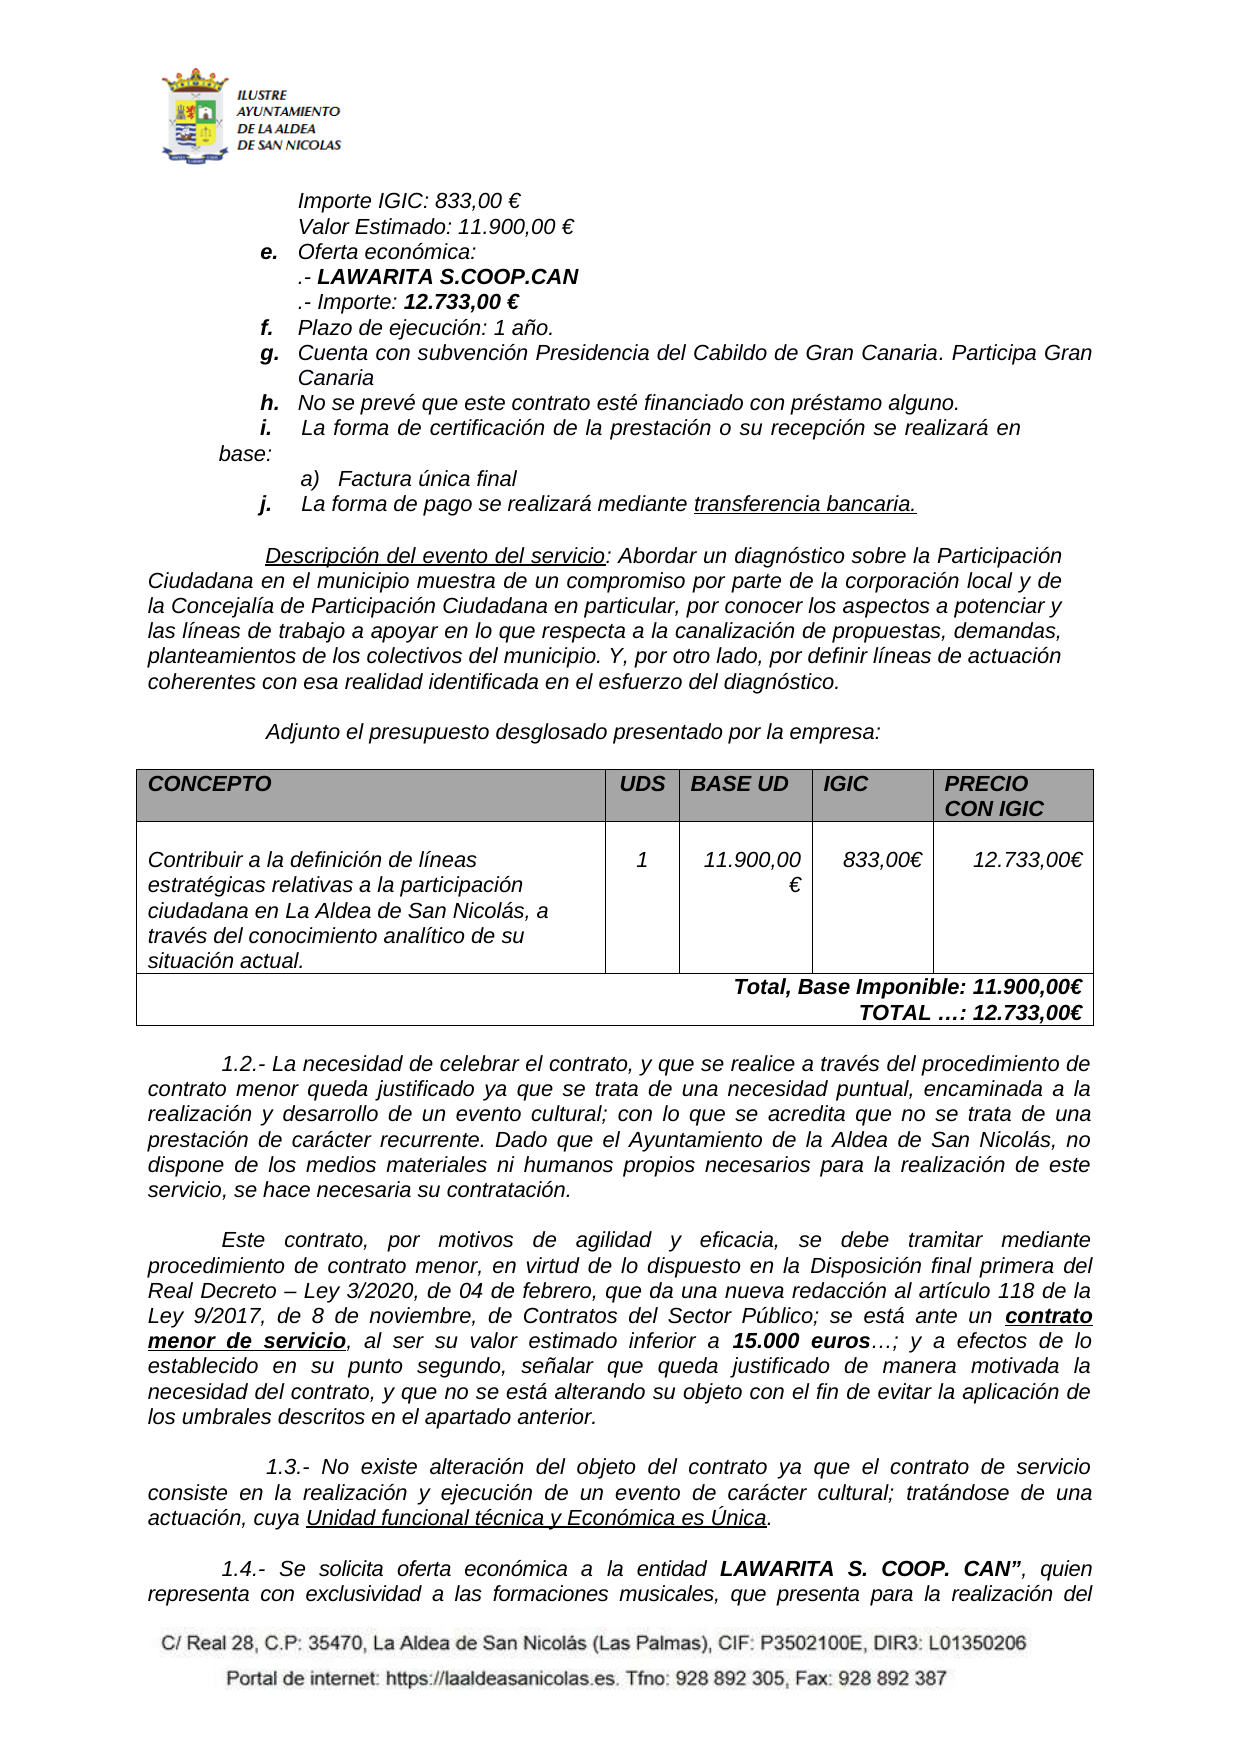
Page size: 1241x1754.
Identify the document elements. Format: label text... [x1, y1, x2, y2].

list Plazo de ejecución: 1 año. [260, 314, 1093, 340]
table_header PRECIO CON IGIC [934, 770, 1093, 821]
list Cuenta con subvención Presidencia del Cabildo de Gran Canaria. Participa Gran Canaria [260, 340, 1093, 390]
text .- Importe: 12.733,00 € [298, 289, 1093, 314]
text Adjunto el presupuesto desglosado presentado por la empresa: [148, 719, 1063, 744]
picture [148, 60, 357, 172]
text .- LAWARITA S.COOP.CAN [298, 264, 1093, 289]
list Factura única final [300, 466, 1022, 491]
picture [149, 1627, 1034, 1694]
list La forma de pago se realizará mediante transferencia bancaria. [218, 491, 1022, 516]
list La forma de certificación de la prestación o su recepción se realizará en base: [218, 415, 1022, 466]
text Este contrato, por motivos de agilidad y eficacia, se debe tramitar mediante procedimiento de contrato menor, en virtud de lo dispuesto en la Disposición final primera del Real Decreto – Ley 3/2020, de 04 de febrero, que da una nueva redacción al artículo 118 de la Ley 9/2017, de 8 de noviembre, de Contratos del Sector Público; se está ante un contrato menor de servicio, al ser su valor estimado inferior a 15.000 euros…; y a efectos de lo establecido en su punto segundo, señalar que queda justificado de manera motivada la necesidad del contrato, y que no se está alterando su objeto con el fin de evitar la aplicación de los umbrales descritos en el apartado anterior. [148, 1227, 1093, 1429]
table_cell 833,00€ [813, 822, 933, 973]
text 1.2.- La necesidad de celebrar el contrato, y que se realice a través del procedimiento de contrato menor queda justificado ya que se trata de una necesidad puntual, encaminada a la realización y desarrollo de un evento cultural; con lo que se acredita que no se trata de una prestación de carácter recurrente. Dado que el Ayuntamiento de la Aldea de San Nicolás, no dispone de los medios materiales ni humanos propios necesarios para la realización de este servicio, se hace necesaria su contratación. [148, 1051, 1093, 1202]
table_cell 1 [606, 822, 679, 973]
text Valor Estimado: 11.900,00 € [298, 214, 1093, 239]
text Importe IGIC: 833,00 € [298, 188, 1093, 214]
table_cell Total, Base Imponible: 11.900,00€ TOTAL …: 12.733,00€ [137, 974, 1093, 1024]
table_cell 11.900,00 € [680, 822, 812, 973]
table_cell 12.733,00€ [934, 822, 1093, 973]
text 1.3.- No existe alteración del objeto del contrato ya que el contrato de servicio consiste en la realización y ejecución de un evento de carácter cultural; tratándose de una actuación, cuya Unidad funcional técnica y Económica es Única. [148, 1454, 1093, 1530]
table_header UDS [606, 770, 679, 821]
text 1.4.- Se solicita oferta económica a la entidad LAWARITA S. COOP. CAN”, quien representa con exclusividad a las formaciones musicales, que presenta para la realización del [148, 1556, 1093, 1607]
table_header IGIC [813, 770, 933, 821]
text Descripción del evento del servicio: Abordar un diagnóstico sobre la Participación Ciudadana en el municipio muestra de un compromiso por parte de la corporación local y de la Concejalía de Participación Ciudadana en particular, por conocer los aspectos a potenciar y las líneas de trabajo a apoyar en lo que respecta a la canalización de propuestas, demandas, planteamientos de los colectivos del municipio. Y, por otro lado, por definir líneas de actuación coherentes con esa realidad identificada en el esfuerzo del diagnóstico. [148, 542, 1063, 694]
table_header BASE UD [680, 770, 812, 821]
list No se prevé que este contrato esté financiado con préstamo alguno. [260, 390, 1093, 415]
table_cell Contribuir a la definición de líneas estratégicas relativas a la participación ciudadana en La Aldea de San Nicolás, a través del conocimiento analítico de su situación actual. [137, 822, 605, 973]
table_header CONCEPTO [137, 770, 605, 821]
list Oferta económica: [260, 239, 1093, 264]
